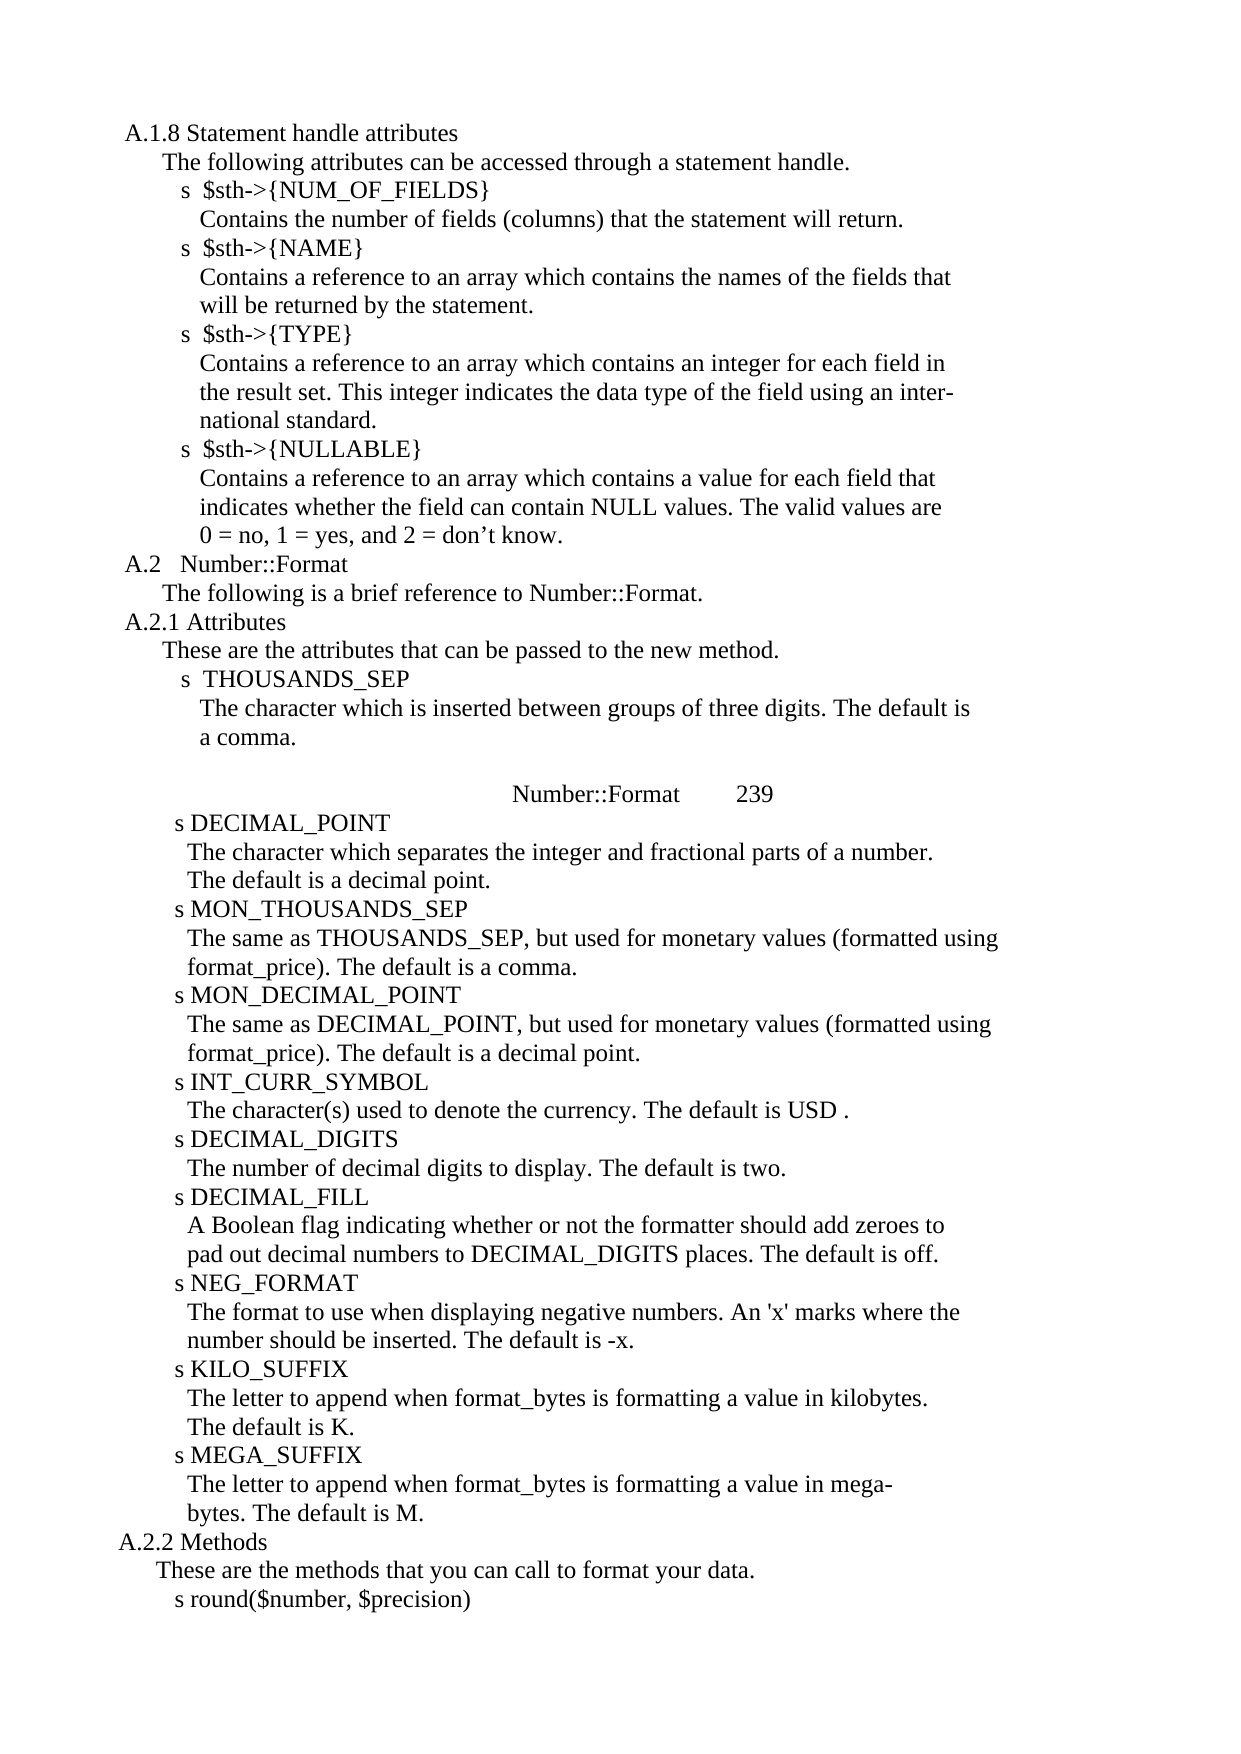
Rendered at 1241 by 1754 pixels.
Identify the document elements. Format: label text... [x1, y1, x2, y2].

text The format to use when displaying negative numbers. An 'x' marks where the [118, 1297, 1122, 1326]
text Contains a reference to an array which contains an integer for each field in [118, 348, 1122, 377]
text The letter to append when format_bytes is formatting a value in kilobytes. [118, 1383, 1122, 1412]
text A.2.2 Methods [118, 1527, 1122, 1556]
text s DECIMAL_FILL [118, 1182, 1122, 1211]
text Contains a reference to an array which contains the names of the fields that [118, 262, 1122, 291]
text pad out decimal numbers to DECIMAL_DIGITS places. The default is off. [118, 1239, 1122, 1268]
text bytes. The default is M. [118, 1498, 1122, 1527]
text s INT_CURR_SYMBOL [118, 1067, 1122, 1096]
text number should be inserted. The default is -x. [118, 1326, 1122, 1354]
text format_price). The default is a comma. [118, 952, 1122, 981]
text A.2 Number::Format [118, 549, 1122, 578]
text The character which separates the integer and fractional parts of a number. [118, 837, 1122, 866]
text s $sth->{TYPE} [118, 319, 1122, 348]
text The following attributes can be accessed through a statement handle. [118, 147, 1122, 176]
text s MEGA_SUFFIX [118, 1441, 1122, 1469]
text s DECIMAL_DIGITS [118, 1124, 1122, 1153]
text 0 = no, 1 = yes, and 2 = don’t know. [118, 521, 1122, 549]
text The default is a decimal point. [118, 866, 1122, 894]
text the result set. This integer indicates the data type of the field using an inter- [118, 377, 1122, 406]
text national standard. [118, 406, 1122, 434]
text will be returned by the statement. [118, 291, 1122, 319]
text format_price). The default is a decimal point. [118, 1038, 1122, 1067]
text These are the attributes that can be passed to the new method. [118, 636, 1122, 664]
text s NEG_FORMAT [118, 1268, 1122, 1297]
text s $sth->{NULLABLE} [118, 434, 1122, 463]
text s $sth->{NAME} [118, 233, 1122, 262]
text The same as THOUSANDS_SEP, but used for monetary values (formatted using [118, 923, 1122, 952]
text s DECIMAL_POINT [118, 808, 1122, 837]
text The character which is inserted between groups of three digits. The default is [118, 693, 1122, 722]
text The following is a brief reference to Number::Format. [118, 578, 1122, 607]
text s round($number, $precision) [118, 1584, 1122, 1613]
text Number::Format 239 [118, 779, 1122, 808]
text s KILO_SUFFIX [118, 1354, 1122, 1383]
text A Boolean flag indicating whether or not the formatter should add zeroes to [118, 1211, 1122, 1239]
text The letter to append when format_bytes is formatting a value in mega- [118, 1469, 1122, 1498]
text A.2.1 Attributes [118, 607, 1122, 636]
text a comma. [118, 722, 1122, 751]
text The default is K. [118, 1412, 1122, 1441]
text s MON_DECIMAL_POINT [118, 981, 1122, 1009]
text Contains the number of fields (columns) that the statement will return. [118, 204, 1122, 233]
text s $sth->{NUM_OF_FIELDS} [118, 176, 1122, 204]
text These are the methods that you can call to format your data. [118, 1556, 1122, 1584]
text The same as DECIMAL_POINT, but used for monetary values (formatted using [118, 1009, 1122, 1038]
text s MON_THOUSANDS_SEP [118, 894, 1122, 923]
text A.1.8 Statement handle attributes [118, 118, 1122, 147]
text The character(s) used to denote the currency. The default is USD . [118, 1096, 1122, 1124]
text indicates whether the field can contain NULL values. The valid values are [118, 492, 1122, 521]
text The number of decimal digits to display. The default is two. [118, 1153, 1122, 1182]
text Contains a reference to an array which contains a value for each field that [118, 463, 1122, 492]
text s THOUSANDS_SEP [118, 664, 1122, 693]
